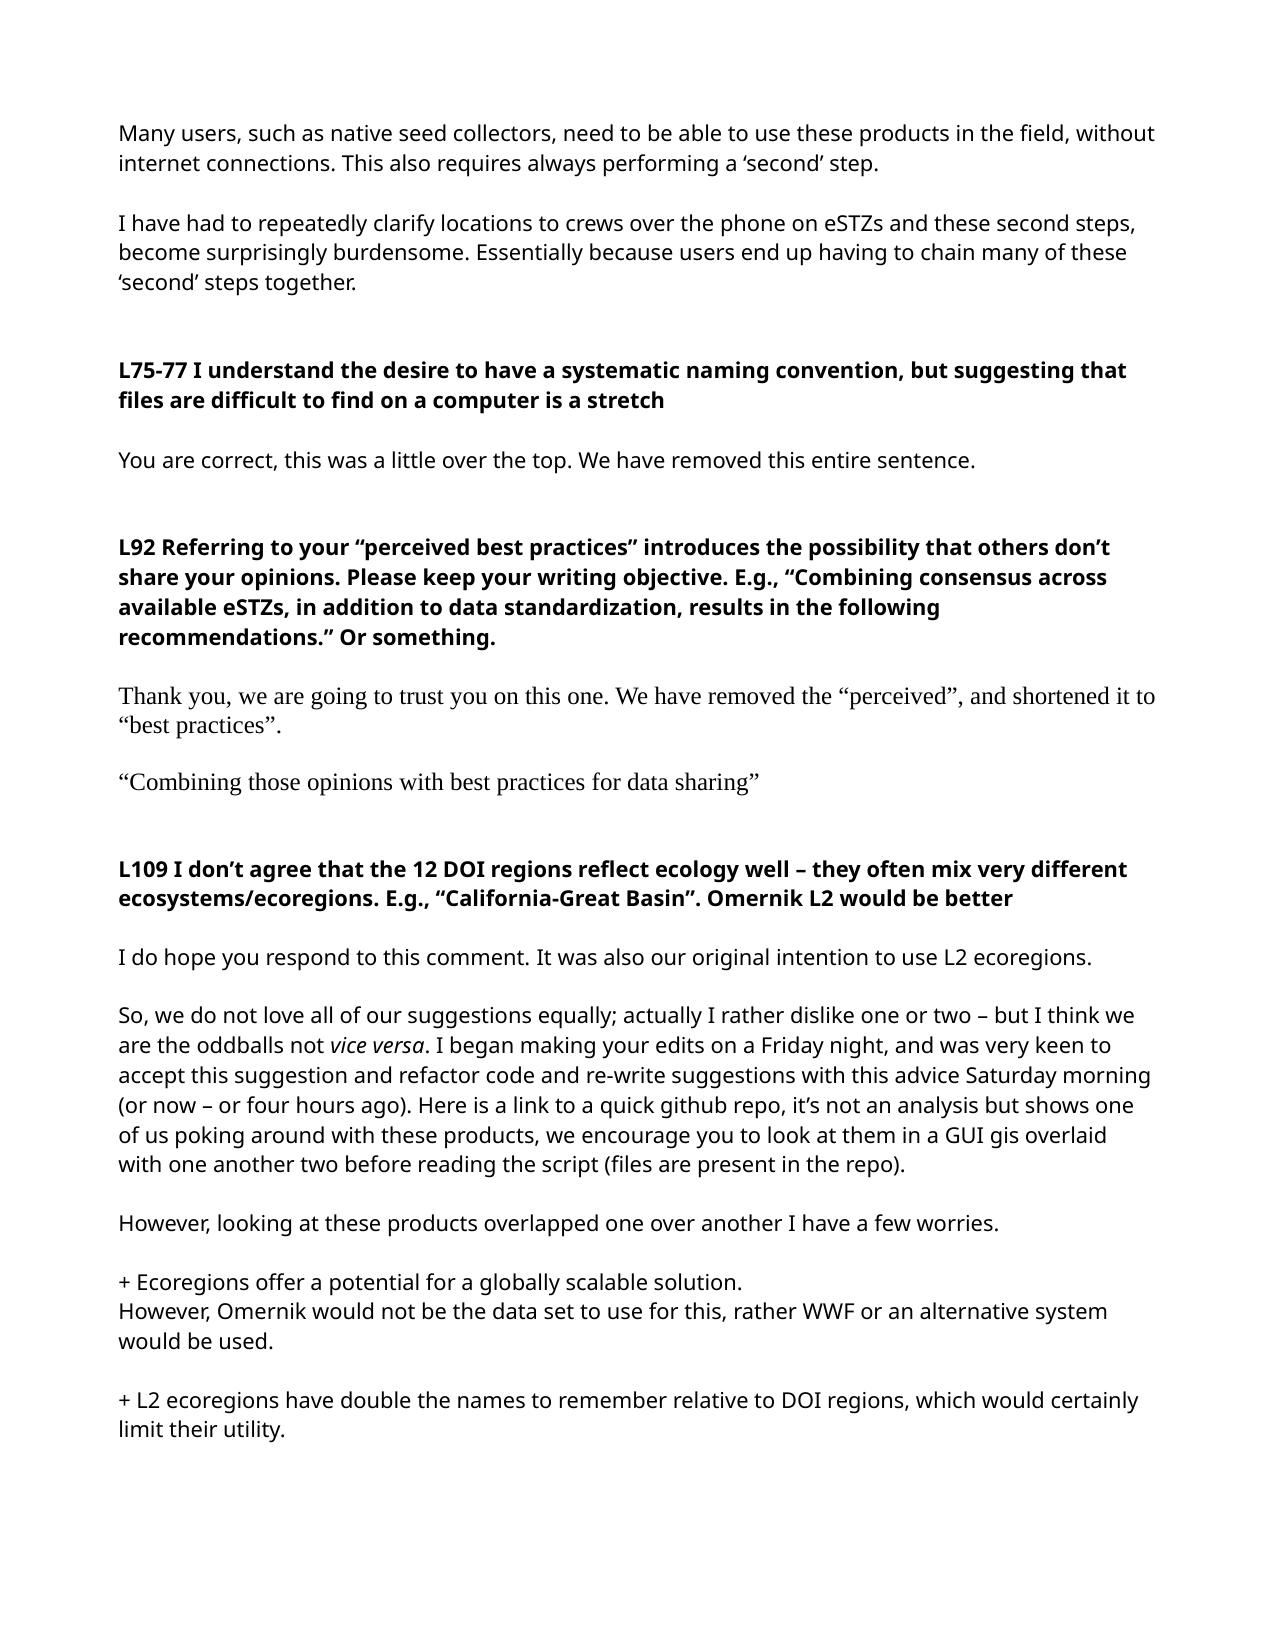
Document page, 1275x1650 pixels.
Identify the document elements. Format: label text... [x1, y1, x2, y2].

text L92 Referring to your “perceived best practices” introduces the possibility that others don’t share your opinions. Please keep your writing objective. E.g., “Combining consensus across available eSTZs, in addition to data standardization, results in the following recommendations.” Or something. [118, 503, 1157, 651]
text I do hope you respond to this comment. It was also our original intention to use L2 ecoregions. [118, 942, 1157, 972]
text “Combining those opinions with best practices for data sharing” [118, 767, 1157, 796]
text Many users, such as native seed collectors, need to be able to use these products in the field, without internet connections. This also requires always performing a ‘second’ step. [118, 118, 1157, 178]
text So, we do not love all of our suggestions equally; actually I rather dislike one or two – but I think we are the oddballs not vice versa. I began making your edits on a Friday night, and was very keen to accept this suggestion and refactor code and re-write suggestions with this advice Saturday morning (or now – or four hours ago). Here is a link to a quick github repo, it’s not an analysis but shows one of us poking around with these products, we encourage you to look at them in a GUI gis overlaid with one another two before reading the script (files are present in the repo). [118, 1000, 1157, 1179]
text + Ecoregions offer a potential for a globally scalable solution. [118, 1266, 1157, 1296]
text Thank you, we are going to trust you on this one. We have removed the “perceived”, and shortened it to “best practices”. [118, 681, 1157, 738]
text However, looking at these products overlapped one over another I have a few worries. [118, 1208, 1157, 1238]
text L109 I don’t agree that the 12 DOI regions reflect ecology well – they often mix very different ecosystems/ecoregions. E.g., “California-Great Basin”. Omernik L2 would be better [118, 825, 1157, 913]
text You are correct, this was a little over the top. We have removed this entire sentence. [118, 445, 1157, 474]
text However, Omernik would not be the data set to use for this, rather WWF or an alternative system would be used. [118, 1296, 1157, 1356]
text + L2 ecoregions have double the names to remember relative to DOI regions, which would certainly limit their utility. [118, 1384, 1157, 1444]
text L75-77 I understand the desire to have a systematic naming convention, but suggesting that files are difficult to find on a computer is a stretch [118, 327, 1157, 415]
text I have had to repeatedly clarify locations to crews over the phone on eSTZs and these second steps, become surprisingly burdensome. Essentially because users end up having to chain many of these ‘second’ steps together. [118, 207, 1157, 297]
